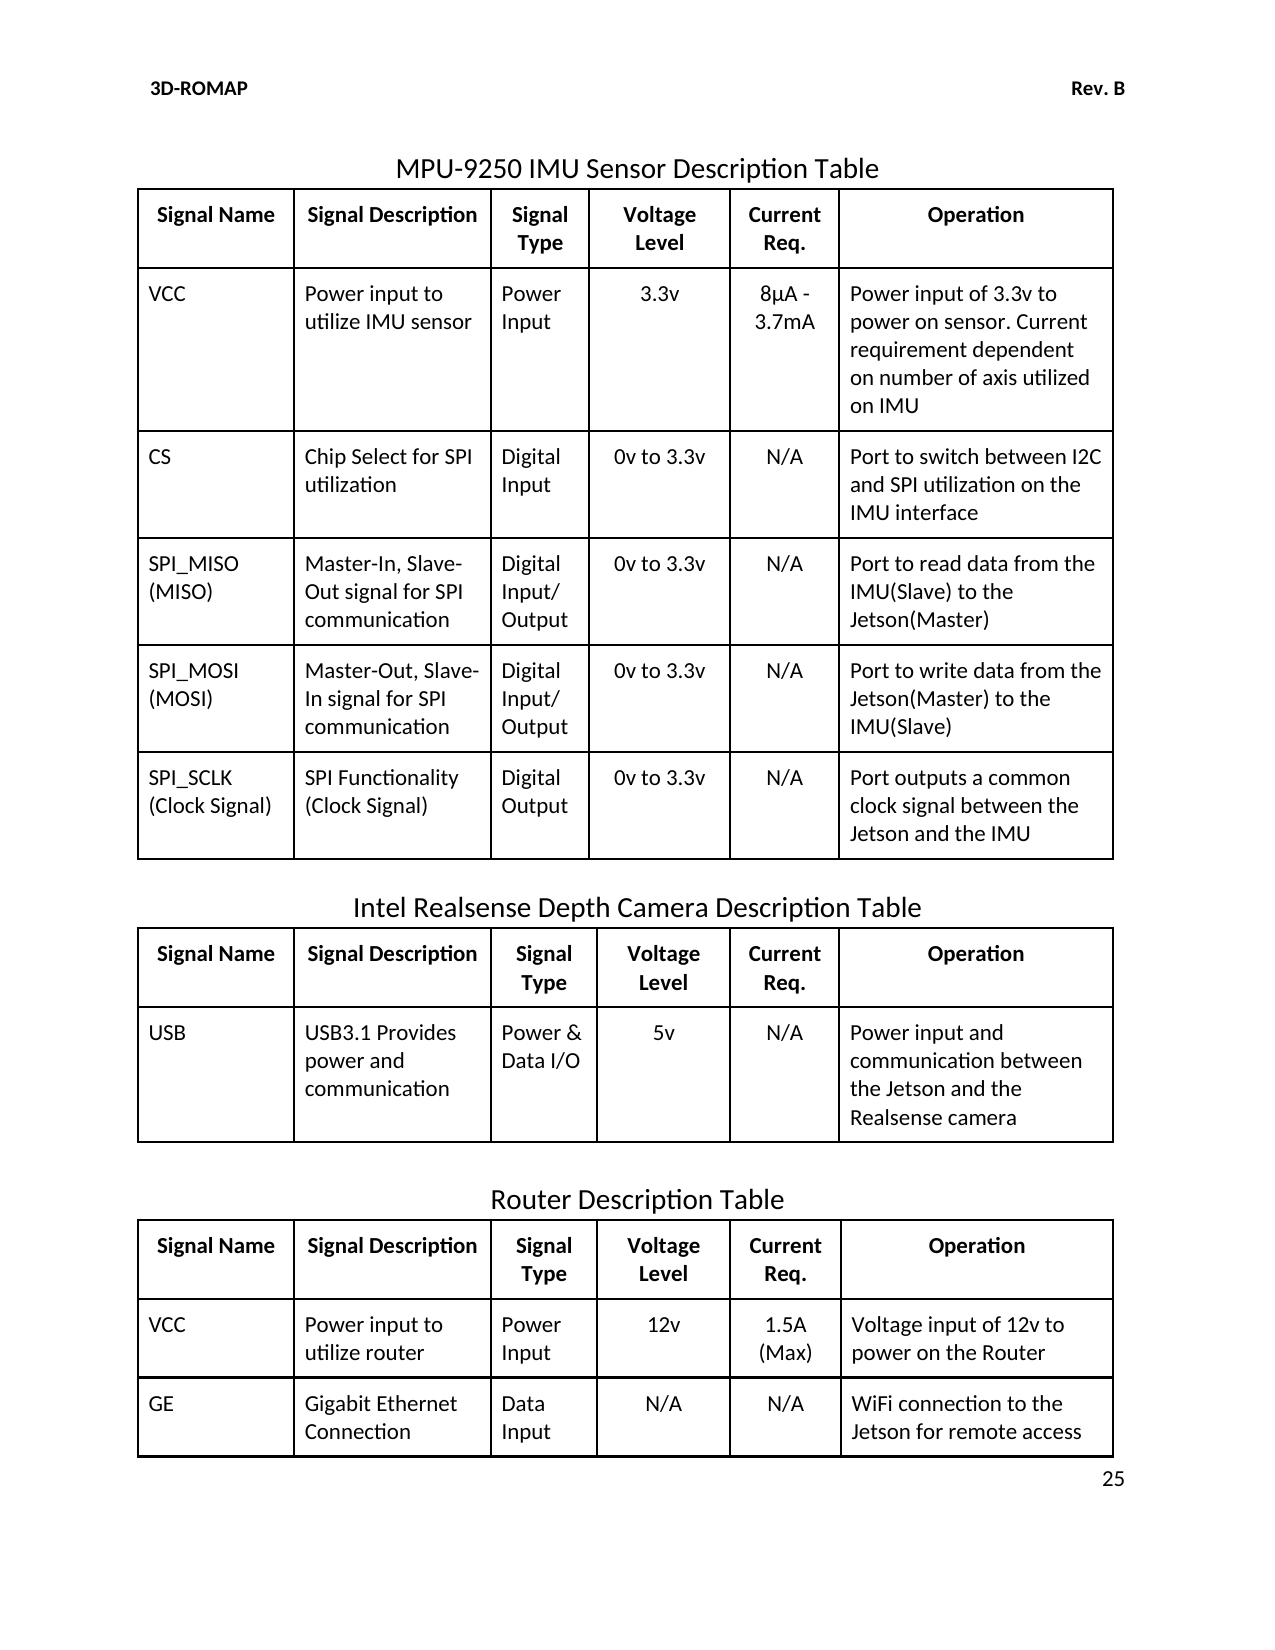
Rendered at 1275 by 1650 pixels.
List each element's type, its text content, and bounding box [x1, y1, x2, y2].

table_cell Master-Out, Slave-In signal for SPI communication [295, 646, 490, 751]
table_cell N/A [731, 1008, 838, 1141]
table_cell Gigabit Ethernet Connection [295, 1379, 490, 1455]
table_cell N/A [731, 1379, 840, 1455]
table_header Operation [840, 190, 1112, 267]
table_header Signal Type [492, 1221, 596, 1297]
table_cell GE [139, 1379, 293, 1455]
table_header Signal Description [295, 190, 490, 267]
table_cell 0v to 3.3v [590, 646, 729, 751]
table_cell Master-In, Slave-Out signal for SPI communication [295, 539, 490, 644]
table_cell Port to write data from the Jetson(Master) to the IMU(Slave) [840, 646, 1112, 751]
table_cell Port to read data from the IMU(Slave) to the Jetson(Master) [840, 539, 1112, 644]
table_header Signal Description [295, 1221, 490, 1297]
table_cell N/A [731, 753, 838, 858]
table_cell N/A [598, 1379, 729, 1455]
table_cell Digital Output [492, 753, 588, 858]
table_header Signal Name [139, 190, 293, 267]
table_header Current Req. [731, 1221, 840, 1297]
table_cell Digital Input [492, 432, 588, 537]
table_cell VCC [139, 269, 293, 430]
table_header Operation [842, 1221, 1112, 1297]
table_cell 5v [598, 1008, 729, 1141]
table_cell 3.3v [590, 269, 729, 430]
table_cell Digital Input/ Output [492, 646, 588, 751]
table_cell Chip Select for SPI utilization [295, 432, 490, 537]
table_header Signal Type [492, 190, 588, 267]
table_cell Data Input [492, 1379, 596, 1455]
table_cell SPI_SCLK (Clock Signal) [139, 753, 293, 858]
table_header Current Req. [731, 929, 838, 1006]
table_cell Power input of 3.3v to power on sensor. Current requirement dependent on number of axis utilized on IMU [840, 269, 1112, 430]
table_cell 1.5A (Max) [731, 1300, 840, 1376]
table_cell Voltage input of 12v to power on the Router [842, 1300, 1112, 1376]
table_cell WiFi connection to the Jetson for remote access [842, 1379, 1112, 1455]
table_cell Power Input [492, 269, 588, 430]
table_header Signal Name [139, 929, 293, 1006]
table_cell Port to switch between I2C and SPI utilization on the IMU interface [840, 432, 1112, 537]
table_cell SPI Functionality (Clock Signal) [295, 753, 490, 858]
table_cell 8µA - 3.7mA [731, 269, 838, 430]
table_header Signal Type [492, 929, 596, 1006]
table_cell 12v [598, 1300, 729, 1376]
table_cell 0v to 3.3v [590, 753, 729, 858]
table_cell 0v to 3.3v [590, 432, 729, 537]
table_cell SPI_MISO (MISO) [139, 539, 293, 644]
table_header Current Req. [731, 190, 838, 267]
table_cell Digital Input/ Output [492, 539, 588, 644]
table_cell N/A [731, 646, 838, 751]
table_cell N/A [731, 432, 838, 537]
table_cell Power Input [492, 1300, 596, 1376]
table_cell CS [139, 432, 293, 537]
table_cell VCC [139, 1300, 293, 1376]
table_header Voltage Level [590, 190, 729, 267]
table_header Signal Description [295, 929, 490, 1006]
table_cell Power input to utilize router [295, 1300, 490, 1376]
table_cell SPI_MOSI (MOSI) [139, 646, 293, 751]
table_cell Power input to utilize IMU sensor [295, 269, 490, 430]
table_cell N/A [731, 539, 838, 644]
text Intel Realsense Depth Camera Description Table [150, 889, 1125, 925]
text MPU-9250 IMU Sensor Description Table [150, 150, 1125, 186]
table_cell USB [139, 1008, 293, 1141]
table_header Voltage Level [598, 929, 729, 1006]
table_cell USB3.1 Provides power and communication [295, 1008, 490, 1141]
table_header Signal Name [139, 1221, 293, 1297]
text Router Description Table [150, 1181, 1125, 1216]
table_cell Power input and communication between the Jetson and the Realsense camera [840, 1008, 1112, 1141]
table_cell Port outputs a common clock signal between the Jetson and the IMU [840, 753, 1112, 858]
table_cell 0v to 3.3v [590, 539, 729, 644]
table_header Voltage Level [598, 1221, 729, 1297]
table_cell Power & Data I/O [492, 1008, 596, 1141]
table_header Operation [840, 929, 1112, 1006]
